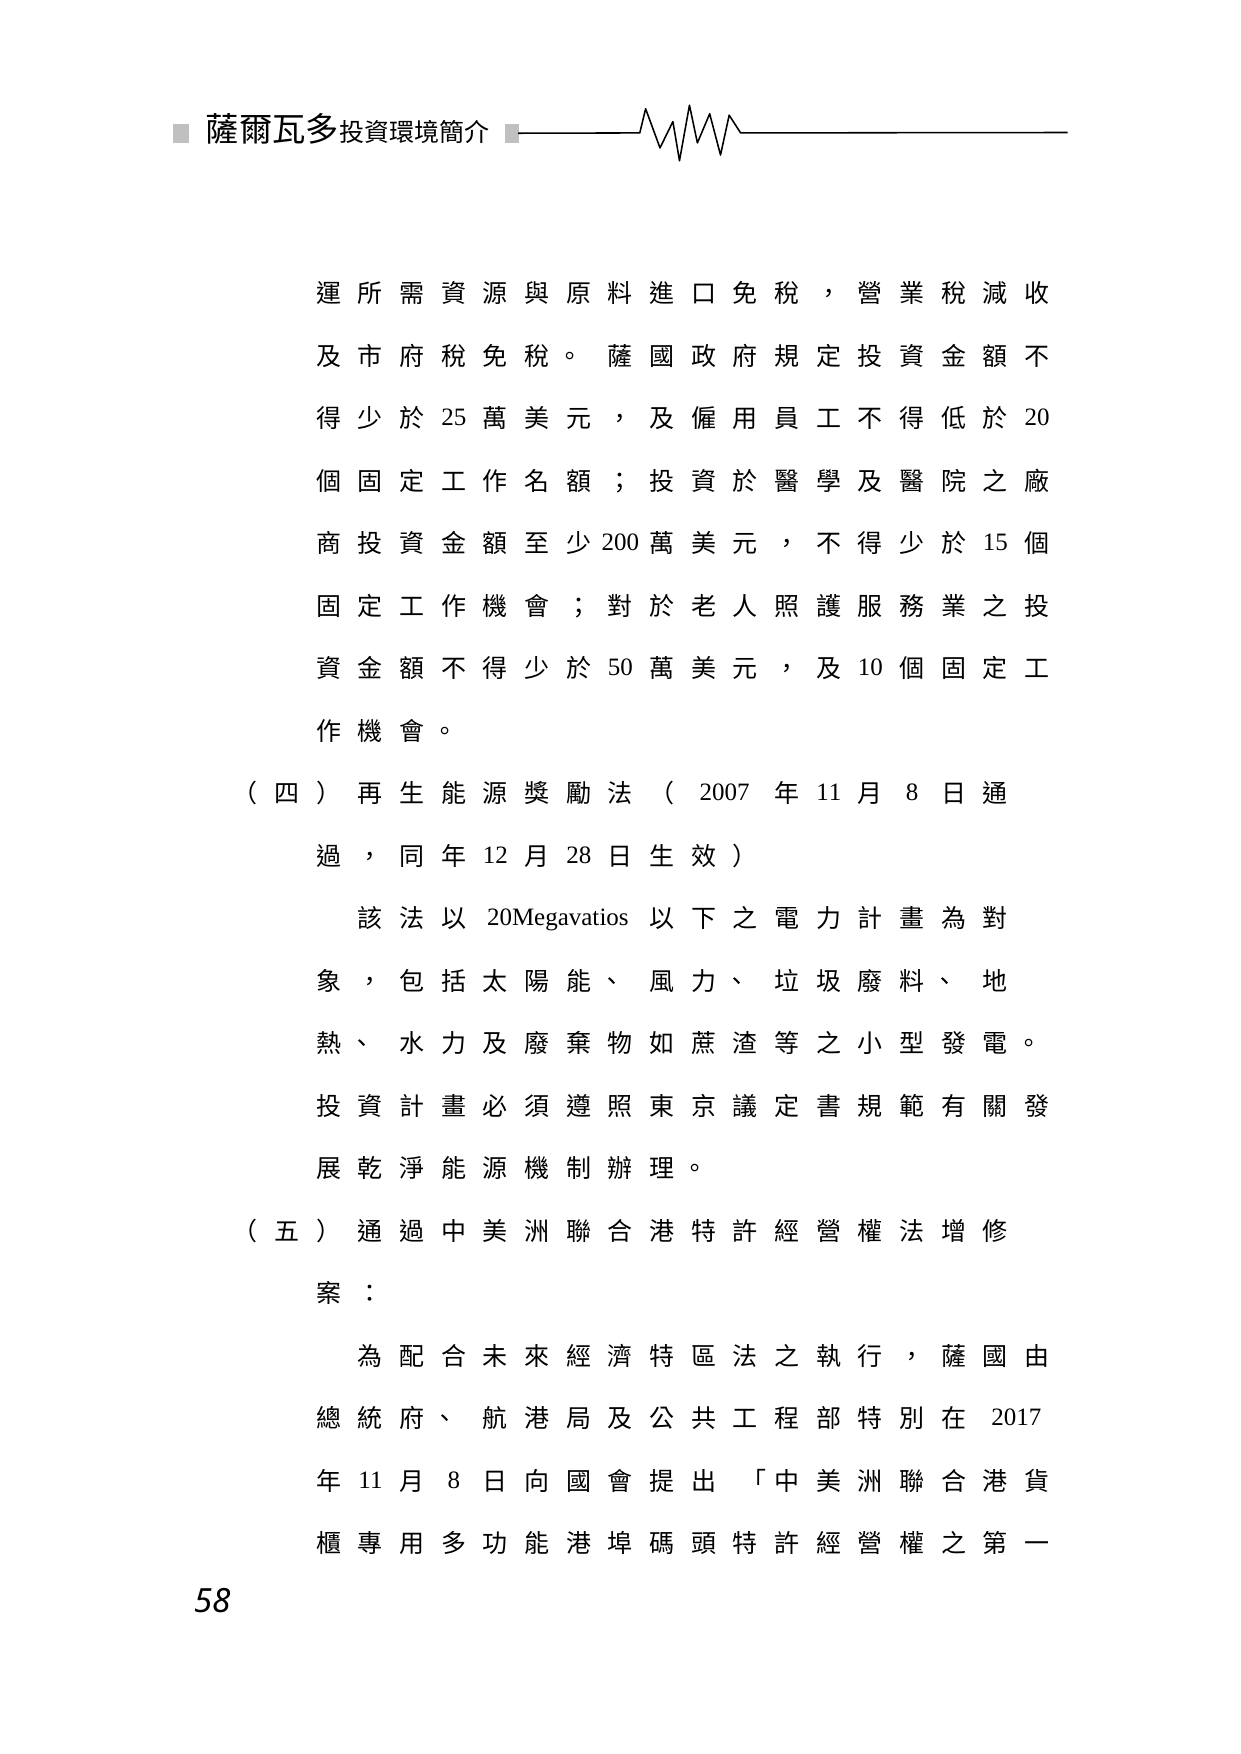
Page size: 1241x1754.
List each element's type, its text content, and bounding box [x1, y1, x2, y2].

text 該法以20Megavatios以下之電力計畫為對象，包括太陽能、風力、垃圾廢料、地熱、水力及廢棄物如蔗渣等之小型發電。投資計畫必須遵照東京議定書規範有關發展乾淨能源機制辦理。 [281, 875, 1058, 1188]
text 為配合未來經濟特區法之執行，薩國由總統府、航港局及公共工程部特別在2017年11月8日向國會提出「中美洲聯合港貨櫃專用多功能港埠碼頭特許經營權之第一 [281, 1313, 1058, 1563]
text （五）通過中美洲聯合港特許經營權法增修案： [207, 1188, 1058, 1313]
text 運所需資源與原料進口免稅，營業稅減收及市府稅免稅。薩國政府規定投資金額不得少於25萬美元，及僱用員工不得低於20個固定工作名額；投資於醫學及醫院之廠商投資金額至少200萬美元，不得少於15個固定工作機會；對於老人照護服務業之投資金額不得少於50萬美元，及10個固定工作機會。 [281, 250, 1058, 750]
text （四）再生能源獎勵法（2007年11月8日通過，同年12月28日生效） [207, 750, 1058, 875]
